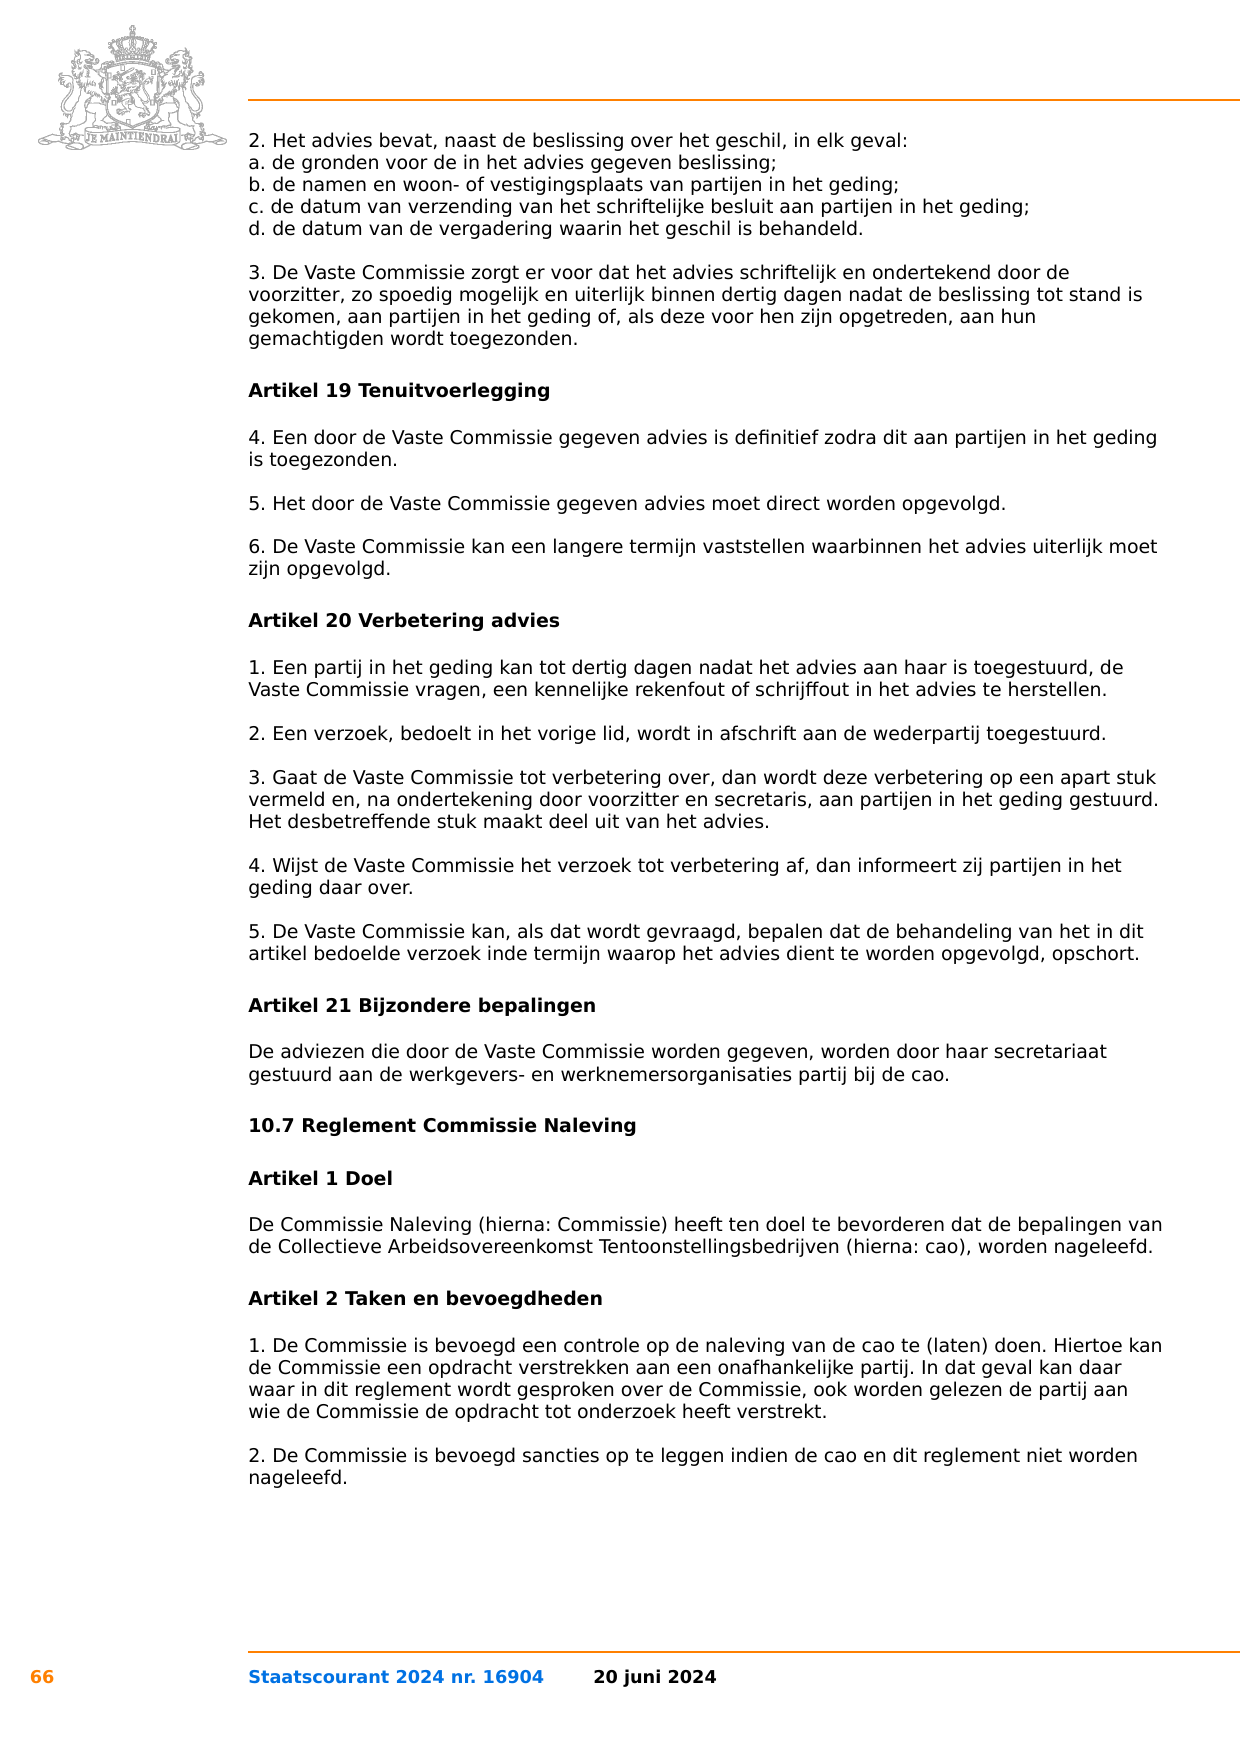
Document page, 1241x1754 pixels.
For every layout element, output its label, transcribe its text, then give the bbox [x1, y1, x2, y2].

subtitle Artikel 21 Bijzondere bepalingen [248, 994, 1163, 1016]
text 4. Wijst de Vaste Commissie het verzoek tot verbetering af, dan informeert zij partijen in het geding daar over. [248, 855, 1163, 899]
text a. de gronden voor de in het advies gegeven beslissing; [248, 152, 1163, 174]
subtitle Artikel 2 Taken en bevoegdheden [248, 1288, 1163, 1310]
subtitle Artikel 20 Verbetering advies [248, 610, 1163, 632]
subtitle 10.7 Reglement Commissie Naleving [248, 1115, 1163, 1137]
subtitle Artikel 1 Doel [248, 1167, 1163, 1189]
text 2. Het advies bevat, naast de beslissing over het geschil, in elk geval: [248, 130, 1163, 152]
text 1. De Commissie is bevoegd een controle op de naleving van de cao te (laten) doen. Hiertoe kan de Commissie een opdracht verstrekken aan een onafhankelijke partij. In dat geval kan daar waar in dit reglement wordt gesproken over de Commissie, ook worden gelezen de partij aan wie de Commissie de opdracht tot onderzoek heeft verstrekt. [248, 1335, 1163, 1423]
picture [38, 25, 227, 150]
text c. de datum van verzending van het schriftelijke besluit aan partijen in het geding; [248, 196, 1163, 218]
text d. de datum van de vergadering waarin het geschil is behandeld. [248, 218, 1163, 240]
text 2. De Commissie is bevoegd sancties op te leggen indien de cao en dit reglement niet worden nageleefd. [248, 1445, 1163, 1489]
text 3. De Vaste Commissie zorgt er voor dat het advies schriftelijk en ondertekend door de voorzitter, zo spoedig mogelijk en uiterlijk binnen dertig dagen nadat de beslissing tot stand is gekomen, aan partijen in het geding of, als deze voor hen zijn opgetreden, aan hun gemachtigden wordt toegezonden. [248, 262, 1163, 349]
text 6. De Vaste Commissie kan een langere termijn vaststellen waarbinnen het advies uiterlijk moet zijn opgevolgd. [248, 536, 1163, 580]
subtitle Artikel 19 Tenuitvoerlegging [248, 379, 1163, 402]
text 2. Een verzoek, bedoelt in het vorige lid, wordt in afschrift aan de wederpartij toegestuurd. [248, 723, 1163, 745]
text De Commissie Naleving (hierna: Commissie) heeft ten doel te bevorderen dat de bepalingen van de Collectieve Arbeidsovereenkomst Tentoonstellingsbedrijven (hierna: cao), worden nageleefd. [248, 1214, 1163, 1258]
text 1. Een partij in het geding kan tot dertig dagen nadat het advies aan haar is toegestuurd, de Vaste Commissie vragen, een kennelijke rekenfout of schrijffout in het advies te herstellen. [248, 657, 1163, 701]
text De adviezen die door de Vaste Commissie worden gegeven, worden door haar secretariaat gestuurd aan de werkgevers- en werknemersorganisaties partij bij de cao. [248, 1041, 1163, 1085]
text 5. Het door de Vaste Commissie gegeven advies moet direct worden opgevolgd. [248, 492, 1163, 514]
text b. de namen en woon- of vestigingsplaats van partijen in het geding; [248, 174, 1163, 196]
text 3. Gaat de Vaste Commissie tot verbetering over, dan wordt deze verbetering op een apart stuk vermeld en, na ondertekening door voorzitter en secretaris, aan partijen in het geding gestuurd. Het desbetreffende stuk maakt deel uit van het advies. [248, 767, 1163, 833]
text 4. Een door de Vaste Commissie gegeven advies is definitief zodra dit aan partijen in het geding is toegezonden. [248, 427, 1163, 471]
text 5. De Vaste Commissie kan, als dat wordt gevraagd, bepalen dat de behandeling van het in dit artikel bedoelde verzoek inde termijn waarop het advies dient te worden opgevolgd, opschort. [248, 921, 1163, 964]
